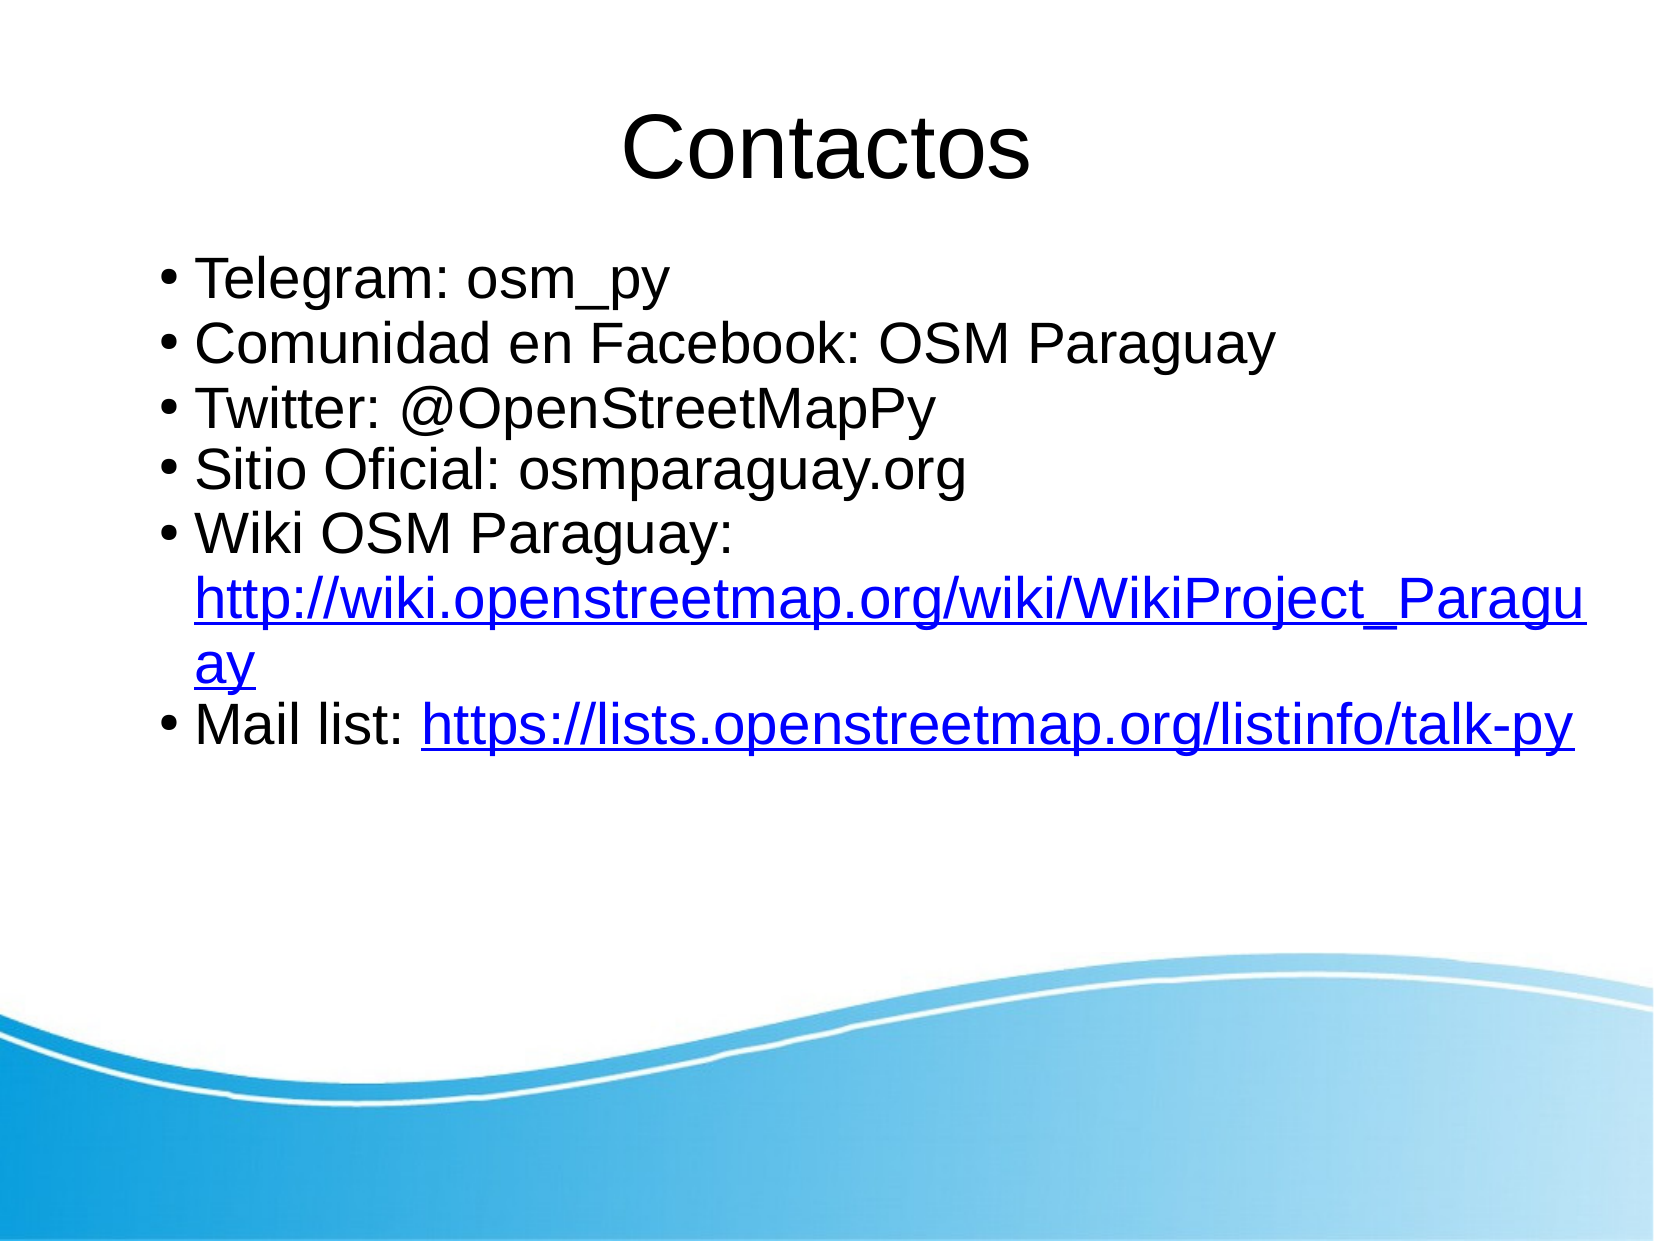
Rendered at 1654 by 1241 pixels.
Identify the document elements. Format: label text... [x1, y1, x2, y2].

text_box Telegram: osm_py Comunidad en Facebook: OSM Paraguay Twitter: @OpenStreetMapPy Sitio Oficial: osmparaguay.org Wiki OSM Paraguay: http://wiki.openstreetmap.org/wiki/WikiProject_Paraguay Mail list: https://lists.openstreetmap.org/listinfo/talk-py [143, 238, 1607, 765]
picture [85, 1053, 95, 1059]
title Contactos [82, 94, 1571, 200]
picture [0, 952, 1654, 1241]
